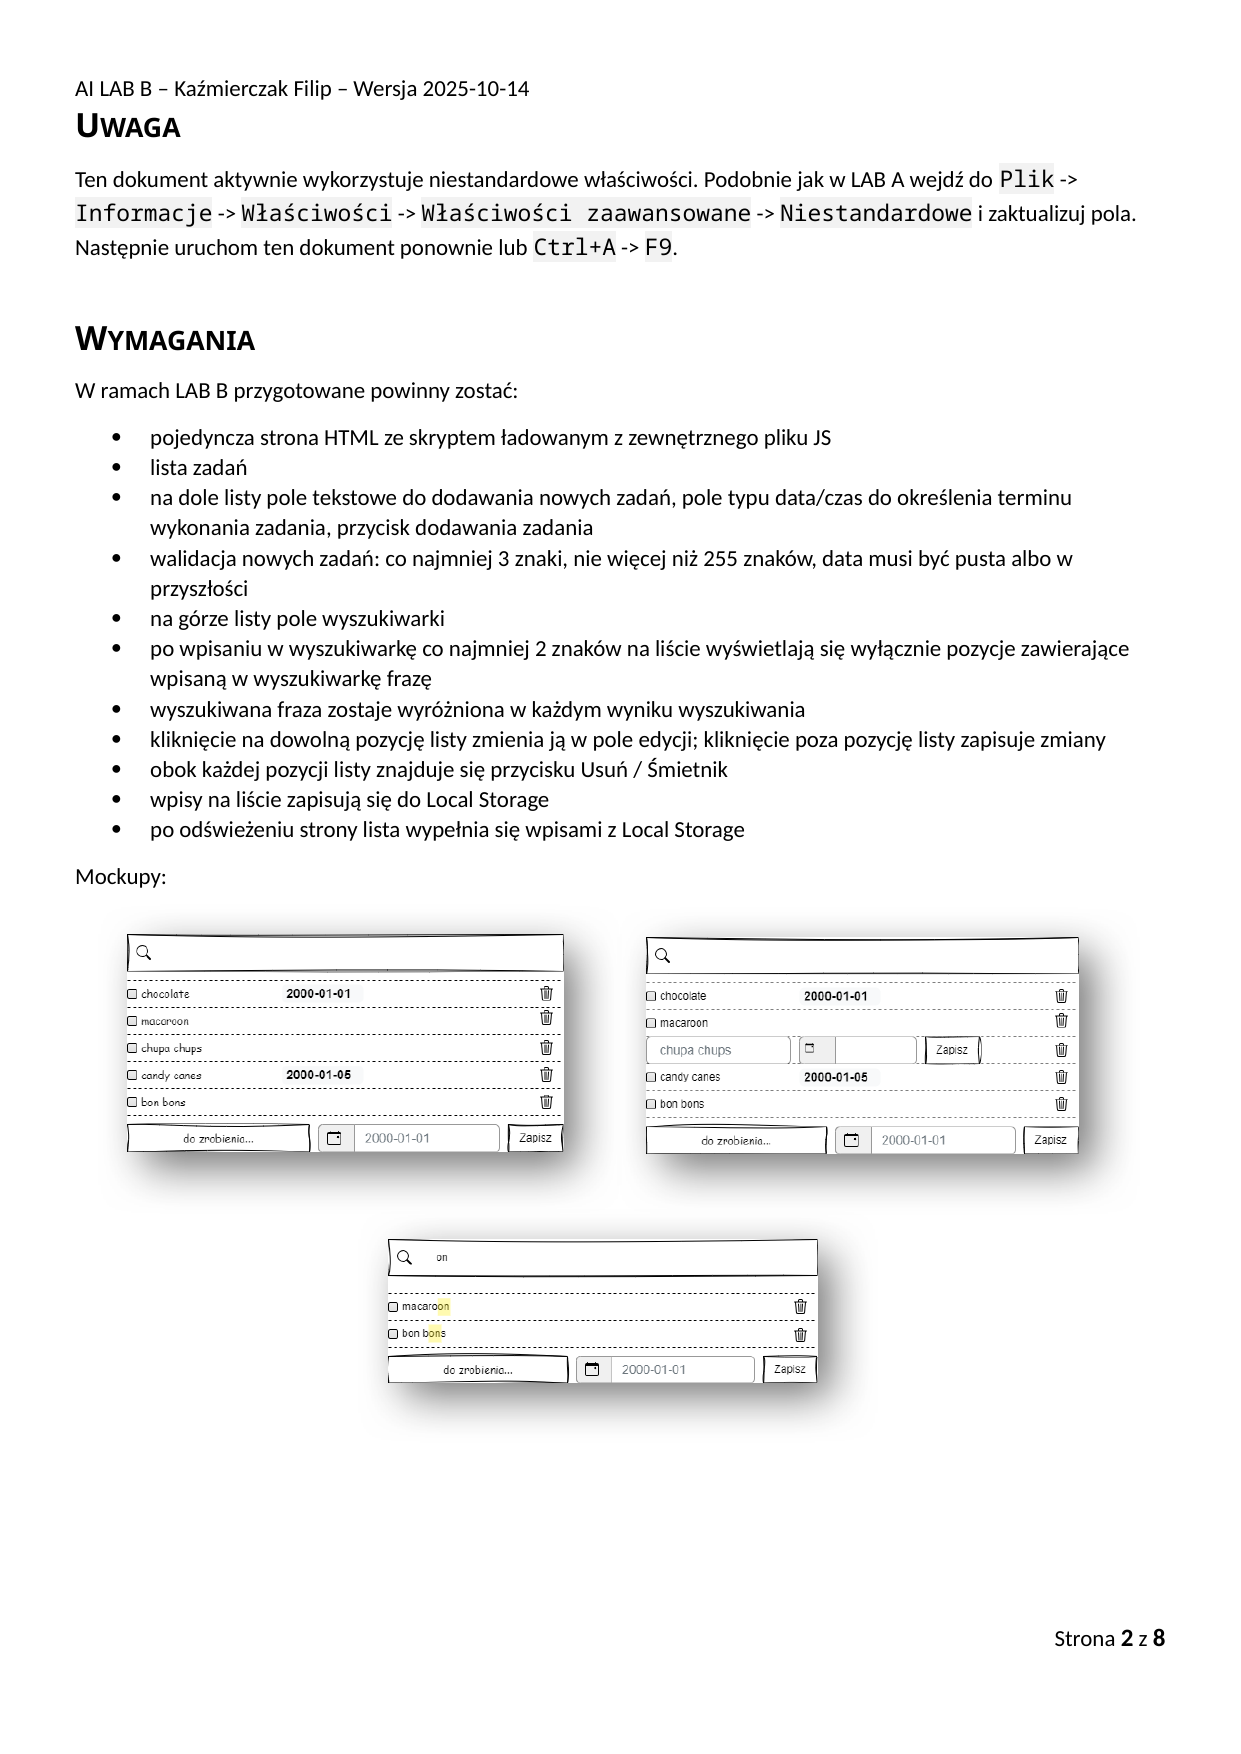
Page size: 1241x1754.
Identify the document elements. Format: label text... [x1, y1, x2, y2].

list walidacja nowych zadań: co najmniej 3 znaki, nie więcej niż 255 znaków, data musi być pusta albo w przyszłości [112, 544, 1165, 602]
text W ramach LAB B przygotowane powinny zostać: [75, 376, 1165, 404]
list po odświeżeniu strony lista wypełnia się wpisami z Local Storage [112, 816, 1165, 843]
list lista zadań [112, 453, 1165, 481]
list obok każdej pozycji listy znajduje się przycisku Usuń / Śmietnik [112, 755, 1165, 783]
list wyszukiwana fraza zostaje wyróżniona w każdym wyniku wyszukiwania [112, 695, 1165, 723]
list na dole listy pole tekstowe do dodawania nowych zadań, pole typu data/czas do określenia terminu wykonania zadania, przycisk dodawania zadania [112, 483, 1165, 541]
text Ten dokument aktywnie wykorzystuje niestandardowe właściwości. Podobnie jak w LAB A wejdź do Plik -> Informacje -> Właściwości -> Właściwości zaawansowane -> Niestandardowe i zaktualizuj pola. Następnie uruchom ten dokument ponownie lub Ctrl+A -> F9. [75, 163, 1165, 262]
picture [388, 1239, 818, 1383]
subtitle Wymagania [75, 314, 1165, 360]
picture [127, 934, 564, 1152]
list wpisy na liście zapisują się do Local Storage [112, 785, 1165, 813]
text Mockupy: [75, 862, 1165, 890]
subtitle Uwaga [75, 102, 1165, 147]
picture [646, 937, 1079, 1154]
list na górze listy pole wyszukiwarki [112, 604, 1165, 632]
list pojedyncza strona HTML ze skryptem ładowanym z zewnętrznego pliku JS [112, 423, 1165, 451]
list kliknięcie na dowolną pozycję listy zmienia ją w pole edycji; kliknięcie poza pozycję listy zapisuje zmiany [112, 725, 1165, 753]
list po wpisaniu w wyszukiwarkę co najmniej 2 znaków na liście wyświetlają się wyłącznie pozycje zawierające wpisaną w wyszukiwarkę frazę [112, 634, 1165, 692]
